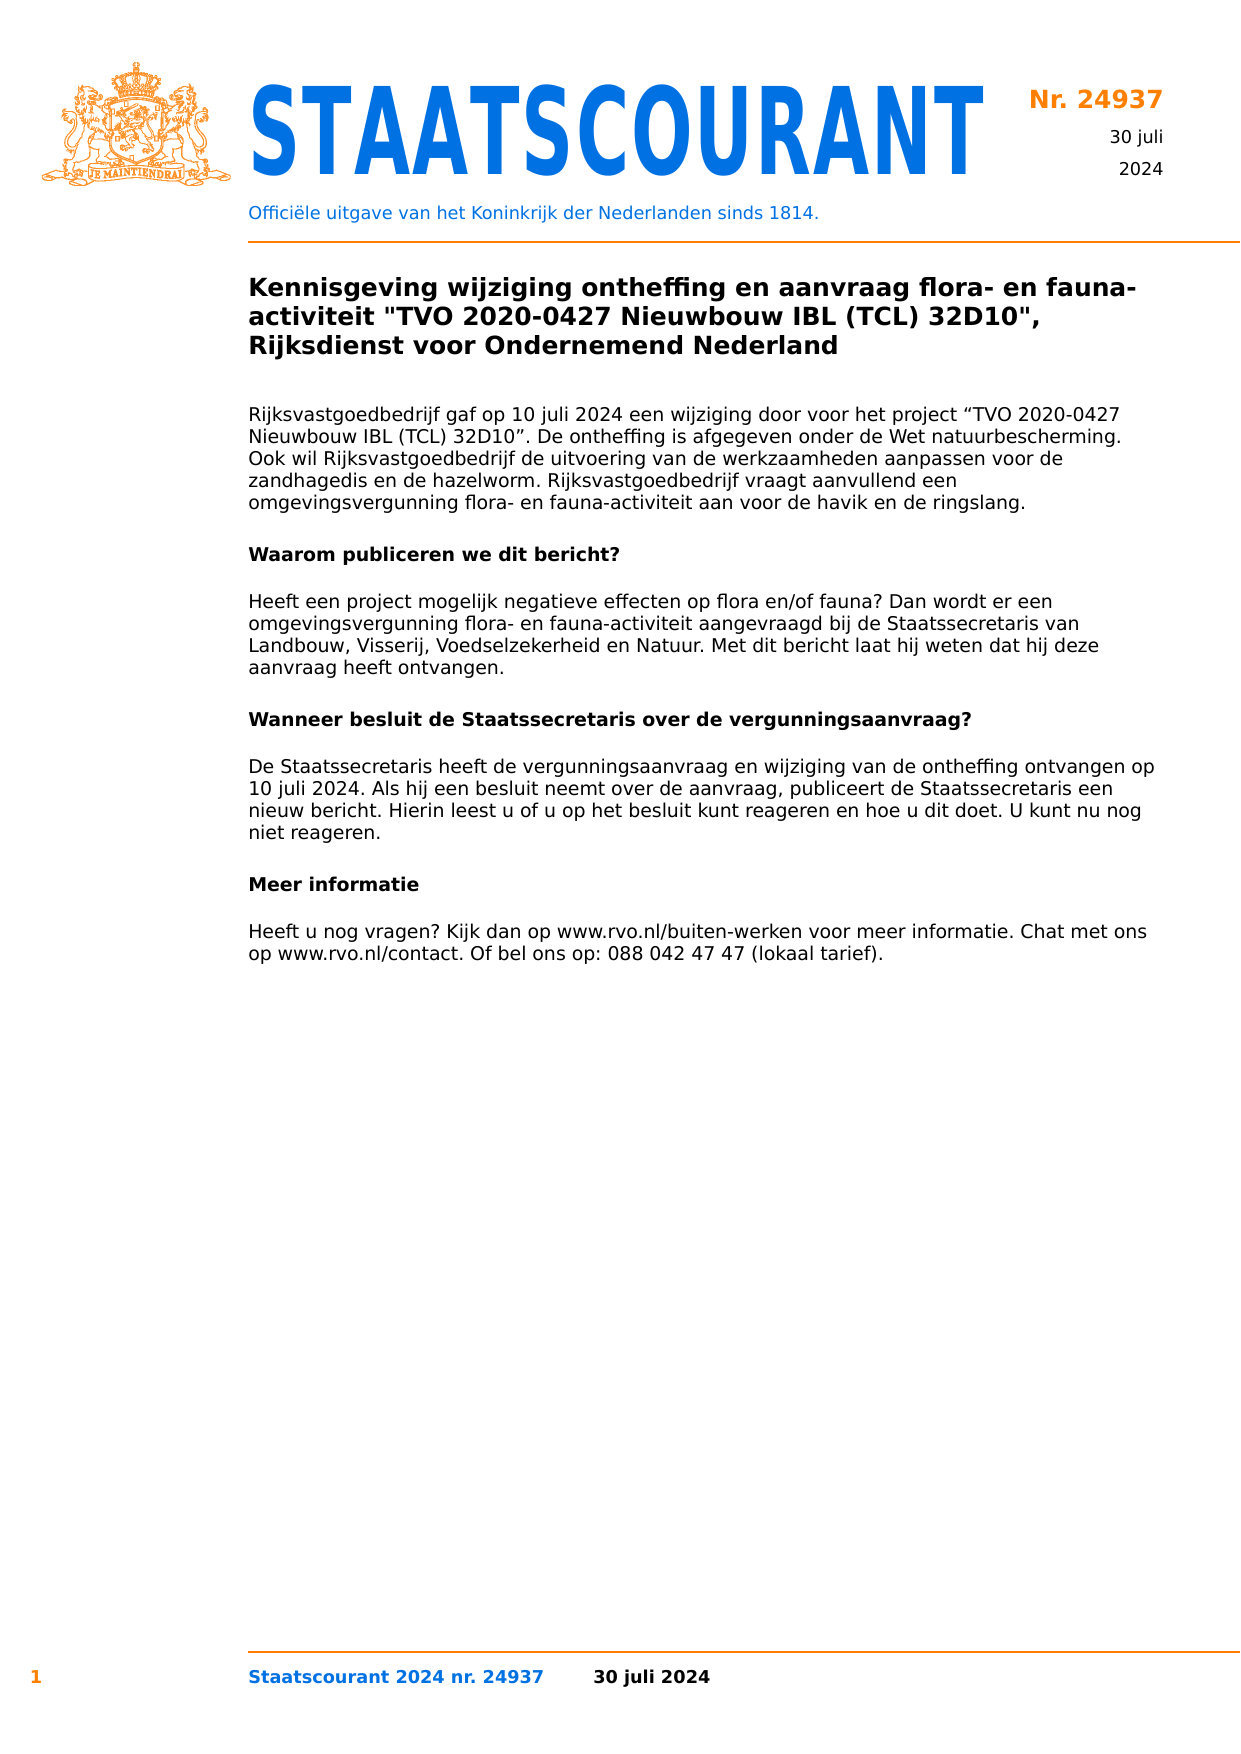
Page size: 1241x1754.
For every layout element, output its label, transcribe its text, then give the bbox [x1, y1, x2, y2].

subtitle Waarom publiceren we dit bericht? [248, 544, 1163, 566]
table_header STAATSCOURANT [248, 62, 998, 203]
text Rijksvastgoedbedrijf gaf op 10 juli 2024 een wijziging door voor het project “TVO 2020-0427 Nieuwbouw IBL (TCL) 32D10”. De ontheffing is afgegeven onder de Wet natuurbescherming. Ook wil Rijksvastgoedbedrijf de uitvoering van de werkzaamheden aanpassen voor de zandhagedis en de hazelworm. Rijksvastgoedbedrijf vraagt aanvullend een omgevingsvergunning flora- en fauna-activiteit aan voor de havik en de ringslang. [248, 404, 1163, 514]
text Heeft een project mogelijk negatieve effecten op flora en/of fauna? Dan wordt er een omgevingsvergunning flora- en fauna-activiteit aangevraagd bij de Staatssecretaris van Landbouw, Visserij, Voedselzekerheid en Natuur. Met dit bericht laat hij weten dat hij deze aanvraag heeft ontvangen. [248, 591, 1163, 679]
text De Staatssecretaris heeft de vergunningsaanvraag en wijziging van de ontheffing ontvangen op 10 juli 2024. Als hij een besluit neemt over de aanvraag, publiceert de Staatssecretaris een nieuw bericht. Hierin leest u of u op het besluit kunt reageren en hoe u dit doet. U kunt nu nog niet reageren. [248, 756, 1163, 844]
subtitle Meer informatie [248, 874, 1163, 896]
subtitle Kennisgeving wijziging ontheffing en aanvraag flora- en fauna-activiteit "TVO 2020-0427 Nieuwbouw IBL (TCL) 32D10", Rijksdienst voor Ondernemend Nederland [248, 273, 1163, 361]
table_header [25, 62, 248, 241]
table_header Nr. 24937 [998, 62, 1240, 121]
table_cell 30 juli [998, 121, 1240, 153]
table_cell Officiële uitgave van het Koninkrijk der Nederlanden sinds 1814. [248, 203, 1240, 241]
table_cell 2024 [998, 153, 1240, 203]
text Heeft u nog vragen? Kijk dan op www.rvo.nl/buiten-werken voor meer informatie. Chat met ons op www.rvo.nl/contact. Of bel ons op: 088 042 47 47 (lokaal tarief). [248, 921, 1163, 965]
subtitle Wanneer besluit de Staatssecretaris over de vergunningsaanvraag? [248, 709, 1163, 731]
picture [41, 62, 231, 186]
